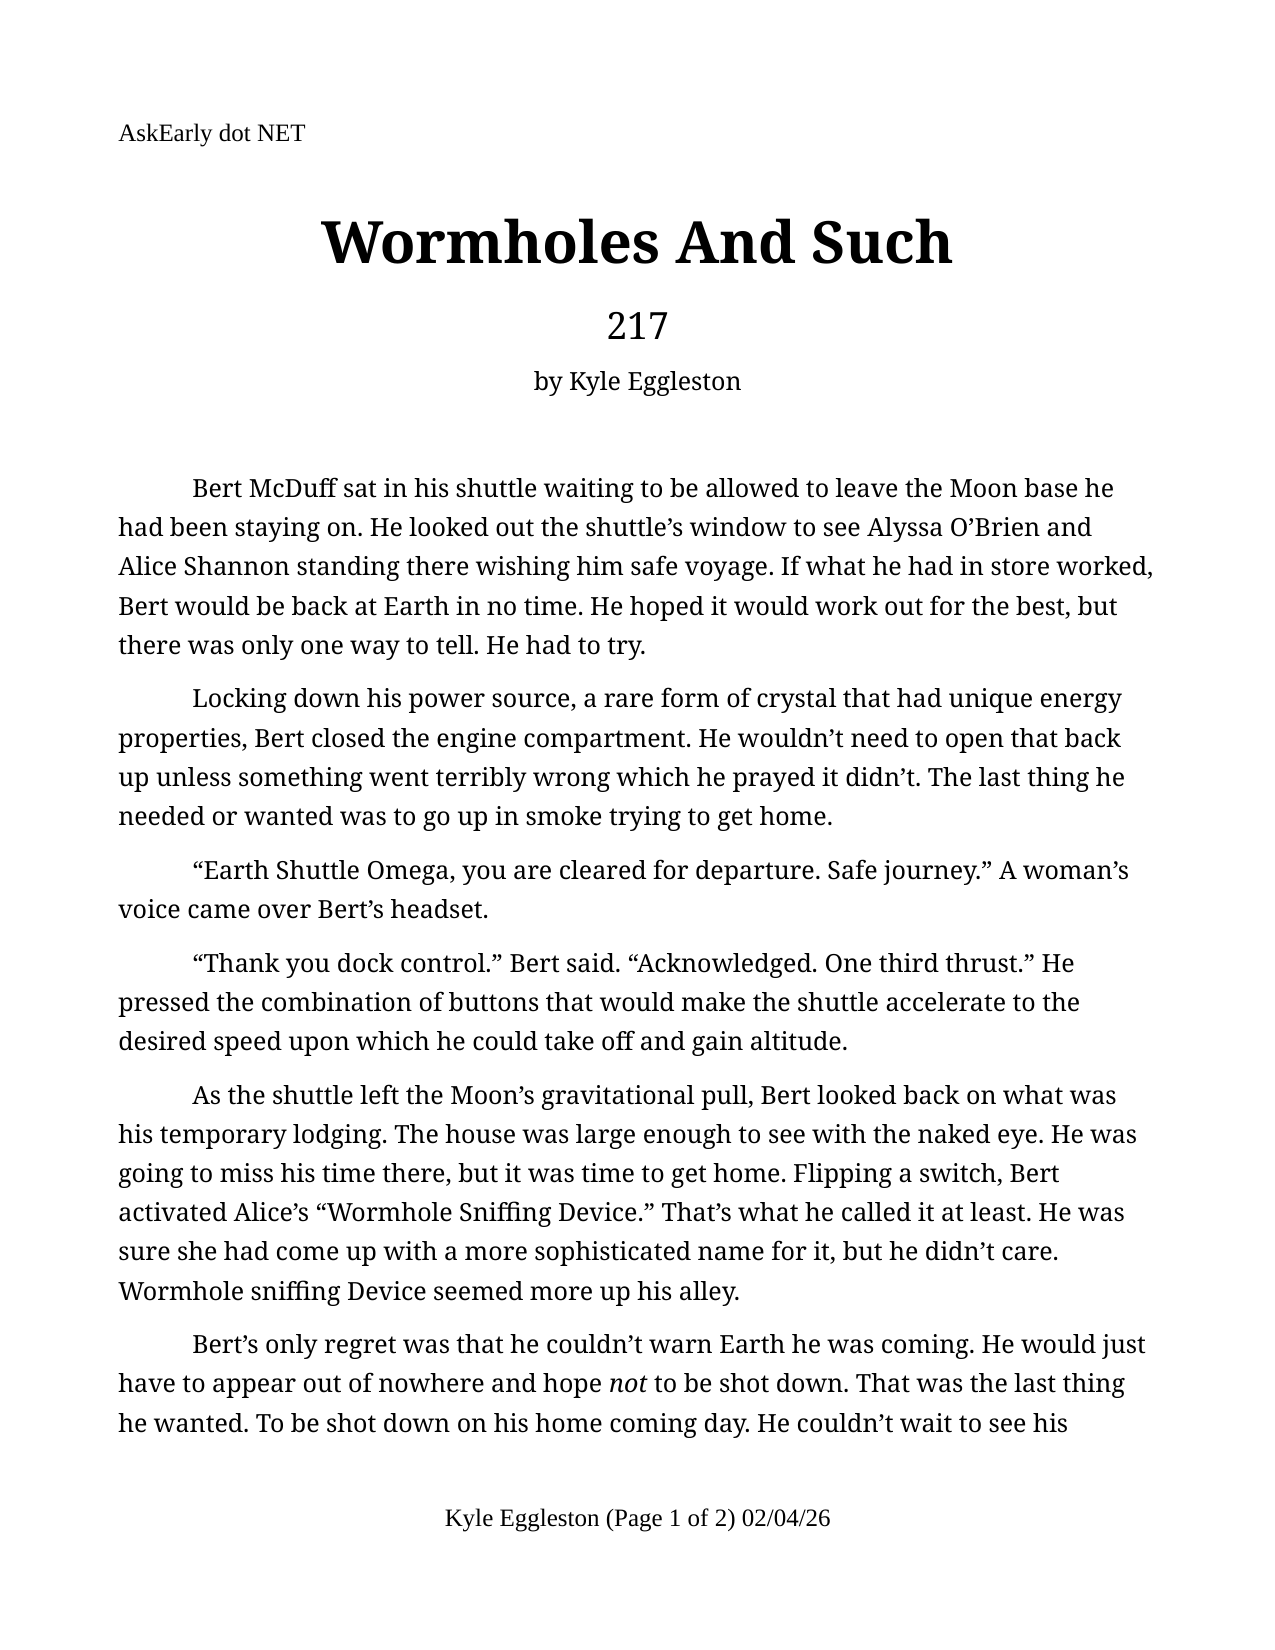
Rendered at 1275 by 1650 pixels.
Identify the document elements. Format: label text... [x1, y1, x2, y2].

title Wormholes And Such [118, 201, 1157, 281]
text Locking down his power source, a rare form of crystal that had unique energy properties, Bert closed the engine compartment. He wouldn’t need to open that back up unless something went terribly wrong which he prayed it didn’t. The last thing he needed or wanted was to go up in smoke trying to get home. [118, 681, 1157, 833]
text “Thank you dock control.” Bert said. “Acknowledged. One third thrust.” He pressed the combination of buttons that would make the shuttle accelerate to the desired speed upon which he could take off and gain altitude. [118, 945, 1157, 1058]
text As the shuttle left the Moon’s gravitational pull, Bert looked back on what was his temporary lodging. The house was large enough to see with the naked eye. He was going to miss his time there, but it was time to get home. Flipping a switch, Bert activated Alice’s “Wormhole Sniffing Device.” That’s what he called it at least. He was sure she had come up with a more sophisticated name for it, but he didn’t care. Wormhole sniffing Device seemed more up his alley. [118, 1077, 1157, 1307]
text Bert’s only regret was that he couldn’t warn Earth he was coming. He would just have to appear out of nowhere and hope not to be shot down. That was the last thing he wanted. To be shot down on his home coming day. He couldn’t wait to see his [118, 1327, 1157, 1439]
text Bert McDuff sat in his shuttle waiting to be allowed to leave the Moon base he had been staying on. He looked out the shuttle’s window to see Alyssa O’Brien and Alice Shannon standing there wishing him safe voyage. If what he had in store worked, Bert would be back at Earth in no time. He hoped it would work out for the best, but there was only one way to tell. He had to try. [118, 471, 1157, 661]
text by Kyle Eggleston [118, 363, 1157, 397]
subtitle 217 [118, 299, 1157, 351]
text “Earth Shuttle Omega, you are cleared for departure. Safe journey.” A woman’s voice came over Bert’s headset. [118, 852, 1157, 926]
